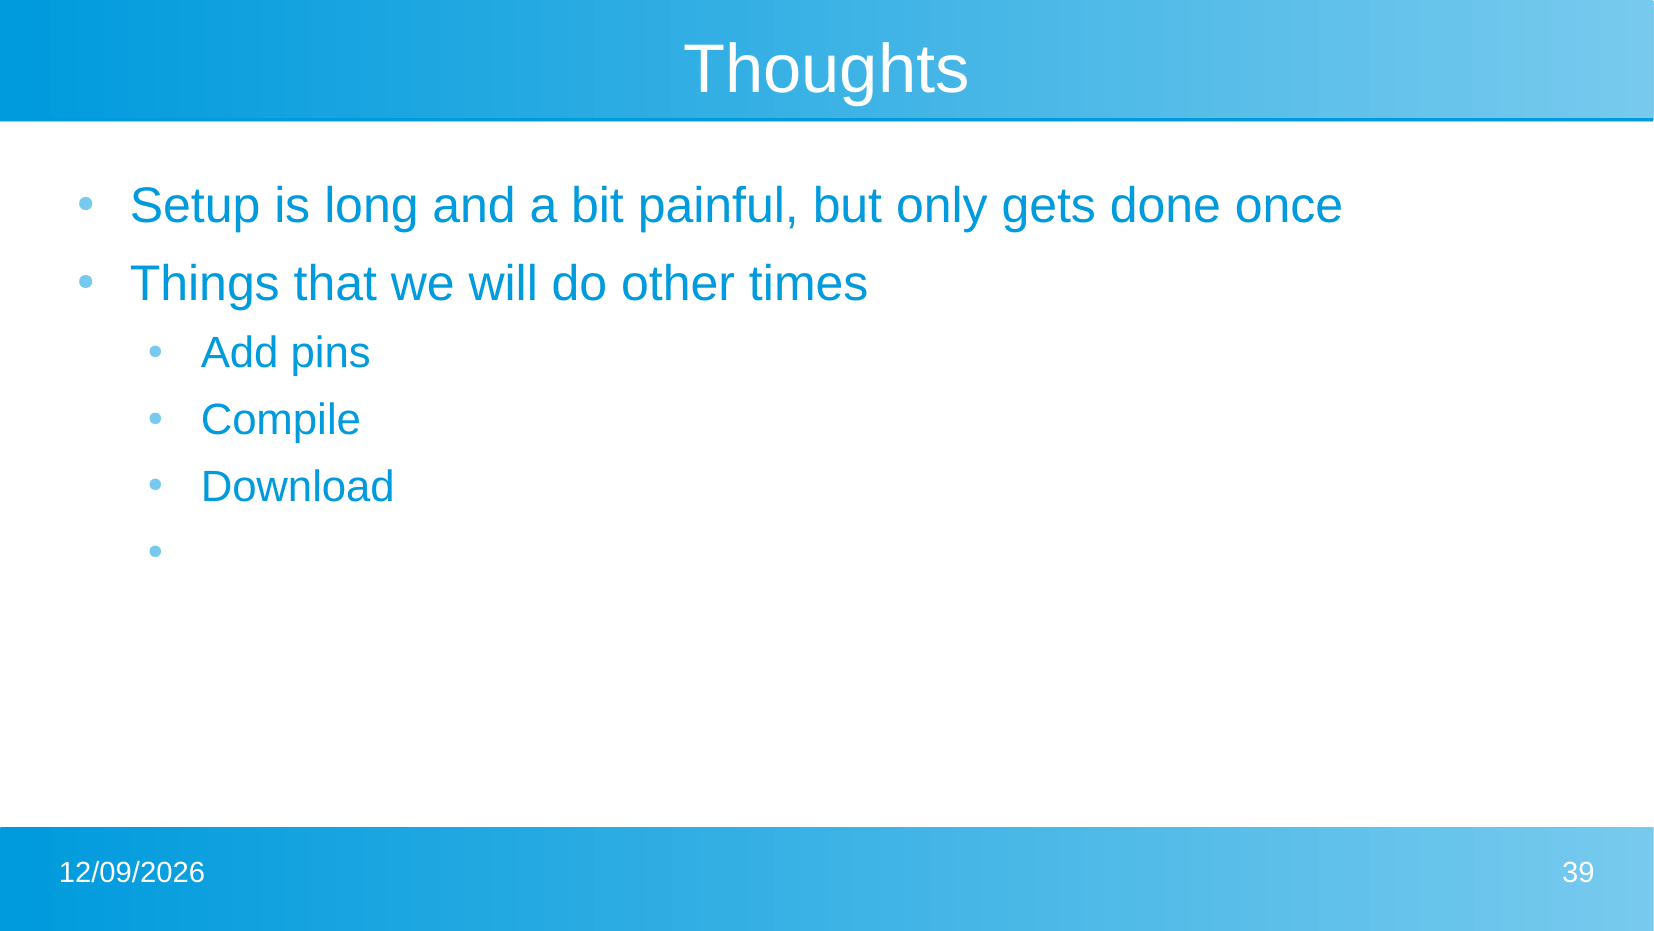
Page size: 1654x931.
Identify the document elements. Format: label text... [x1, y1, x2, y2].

list Setup is long and a bit painful, but only gets done once Things that we will do other times Add pins Compile Download [59, 177, 1595, 768]
title Thoughts [59, 29, 1595, 108]
